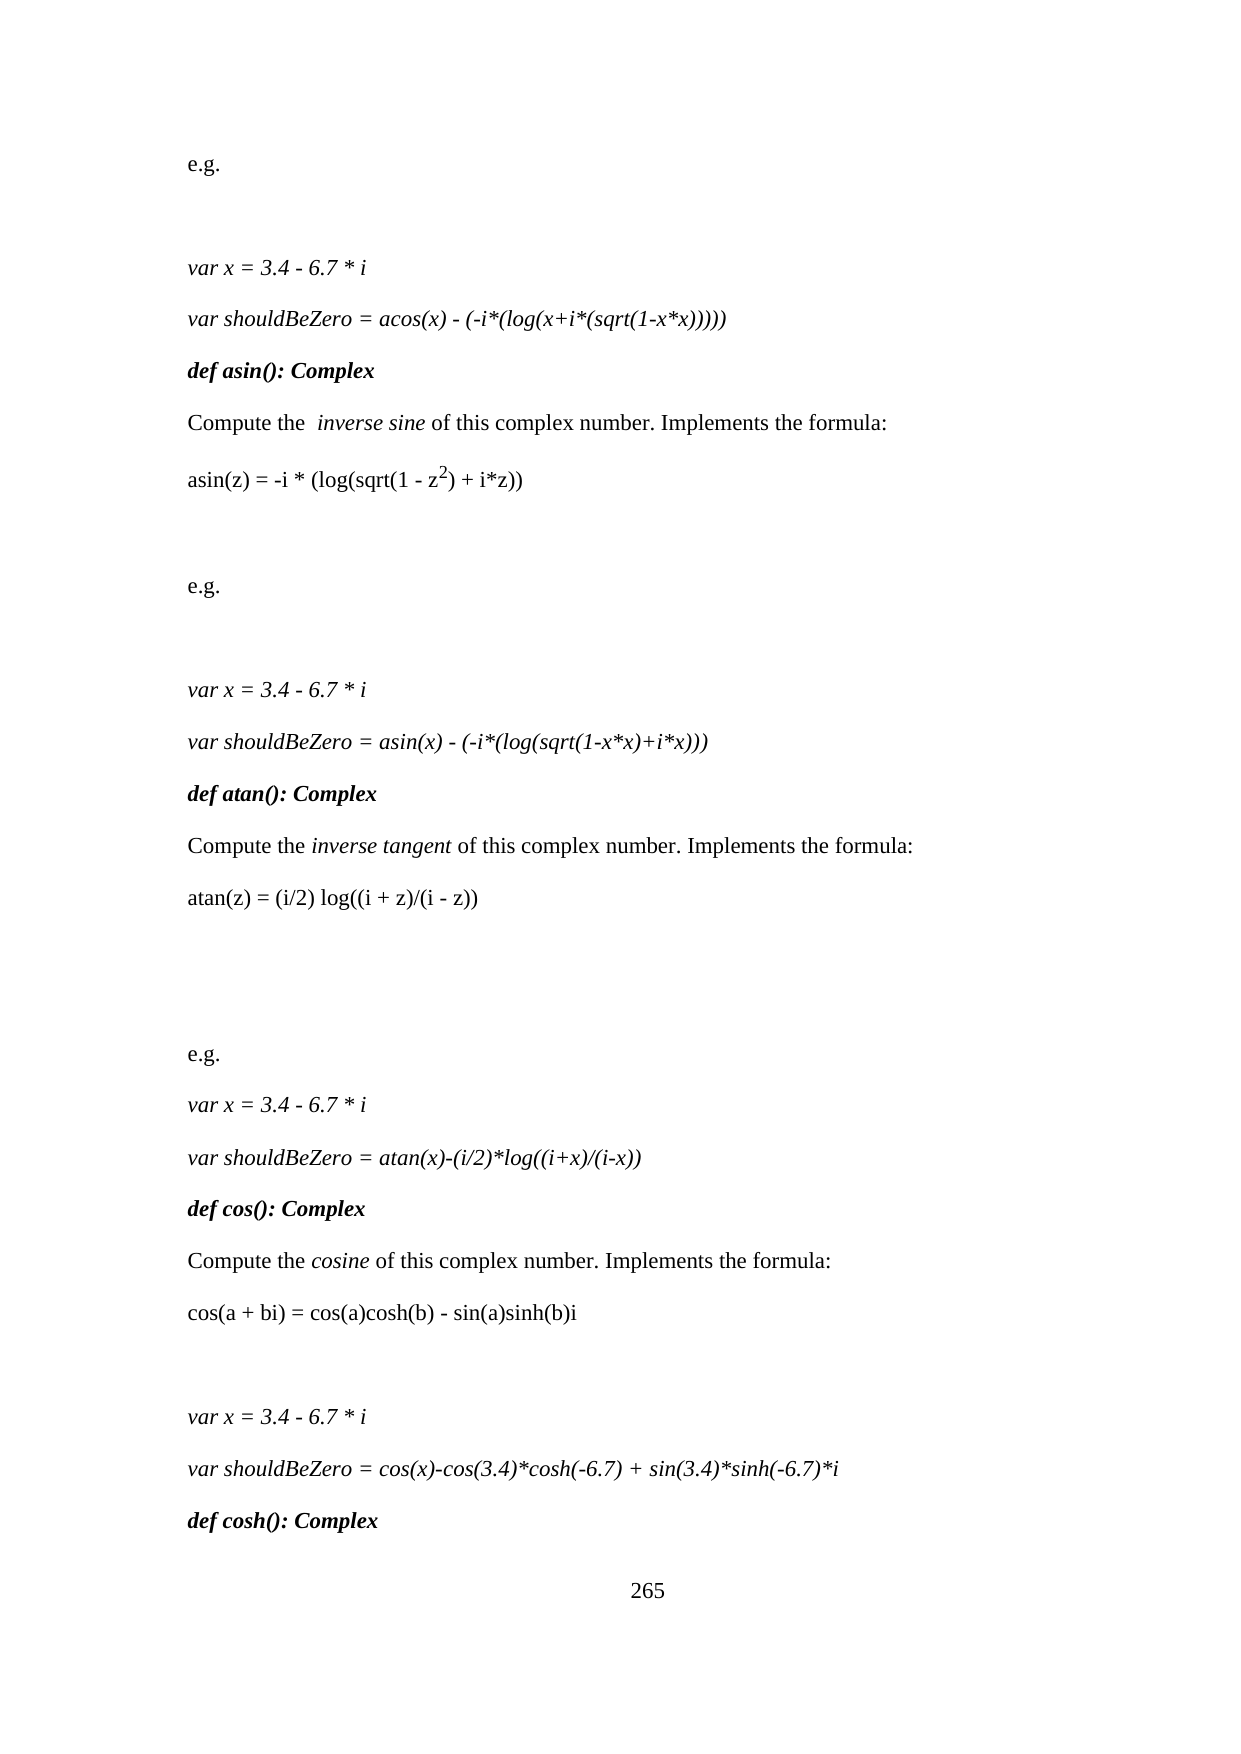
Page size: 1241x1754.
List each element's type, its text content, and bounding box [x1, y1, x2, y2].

text def cos(): Complex [187, 1196, 1108, 1222]
text var x = 3.4 - 6.7 * i [187, 676, 1108, 702]
text Compute the inverse tangent of this complex number. Implements the formula: [187, 832, 1108, 858]
text var shouldBeZero = acos(x) - (-i*(log(x+i*(sqrt(1-x*x))))) [187, 306, 1108, 332]
text def cosh(): Complex [187, 1507, 1108, 1533]
text def asin(): Complex [187, 357, 1108, 384]
text e.g. [187, 1039, 1108, 1066]
text var x = 3.4 - 6.7 * i [187, 253, 1108, 280]
text var shouldBeZero = asin(x) - (-i*(log(sqrt(1-x*x)+i*x))) [187, 728, 1108, 754]
text Compute the cosine of this complex number. Implements the formula: [187, 1247, 1108, 1274]
text var x = 3.4 - 6.7 * i [187, 1403, 1108, 1429]
text e.g. [187, 572, 1108, 598]
text asin(z) = -i * (log(sqrt(1 - z2) + i*z)) [187, 461, 1108, 492]
text atan(z) = (i/2) log((i + z)/(i - z)) [187, 884, 1108, 910]
text var x = 3.4 - 6.7 * i [187, 1092, 1108, 1118]
text var shouldBeZero = atan(x)-(i/2)*log((i+x)/(i-x)) [187, 1143, 1108, 1170]
text var shouldBeZero = cos(x)-cos(3.4)*cosh(-6.7) + sin(3.4)*sinh(-6.7)*i [187, 1455, 1108, 1481]
text e.g. [187, 150, 1108, 176]
text Compute the inverse sine of this complex number. Implements the formula: [187, 409, 1108, 436]
text cos(a + bi) = cos(a)cosh(b) - sin(a)sinh(b)i [187, 1299, 1108, 1326]
text def atan(): Complex [187, 780, 1108, 806]
